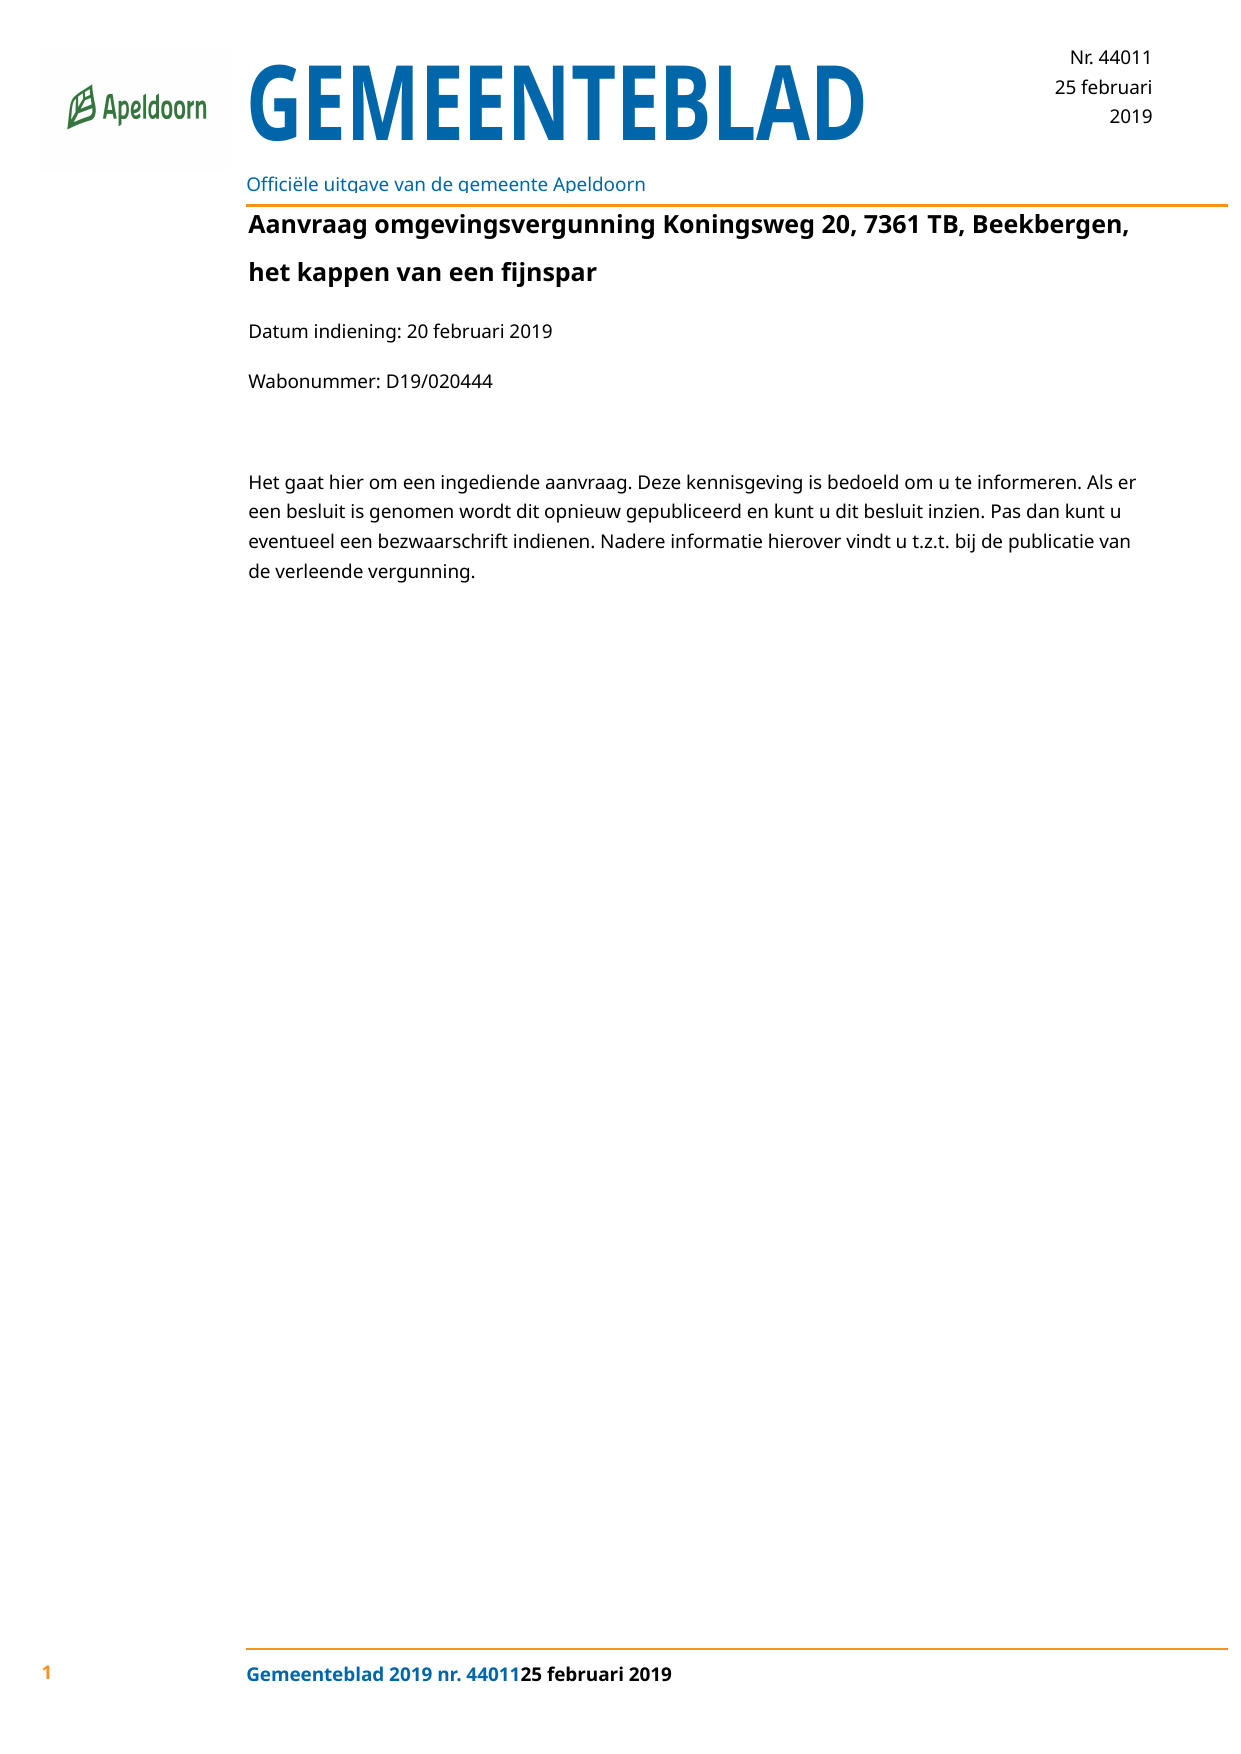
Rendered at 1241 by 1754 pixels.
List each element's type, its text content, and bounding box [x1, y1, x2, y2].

picture [41, 47, 231, 172]
text Aanvraag omgevingsvergunning Koningsweg 20, 7361 TB, Beekbergen, het kappen van een fijnspar [248, 207, 1152, 288]
text Datum indiening: 20 februari 2019 [248, 318, 1152, 344]
text Het gaat hier om een ingediende aanvraag. Deze kennisgeving is bedoeld om u te informeren. Als er een besluit is genomen wordt dit opnieuw gepubliceerd en kunt u dit besluit inzien. Pas dan kunt u eventueel een bezwaarschrift indienen. Nadere informatie hierover vindt u t.z.t. bij de publicatie van de verleende vergunning. [248, 469, 1152, 584]
text Wabonummer: D19/020444 [248, 368, 1152, 394]
